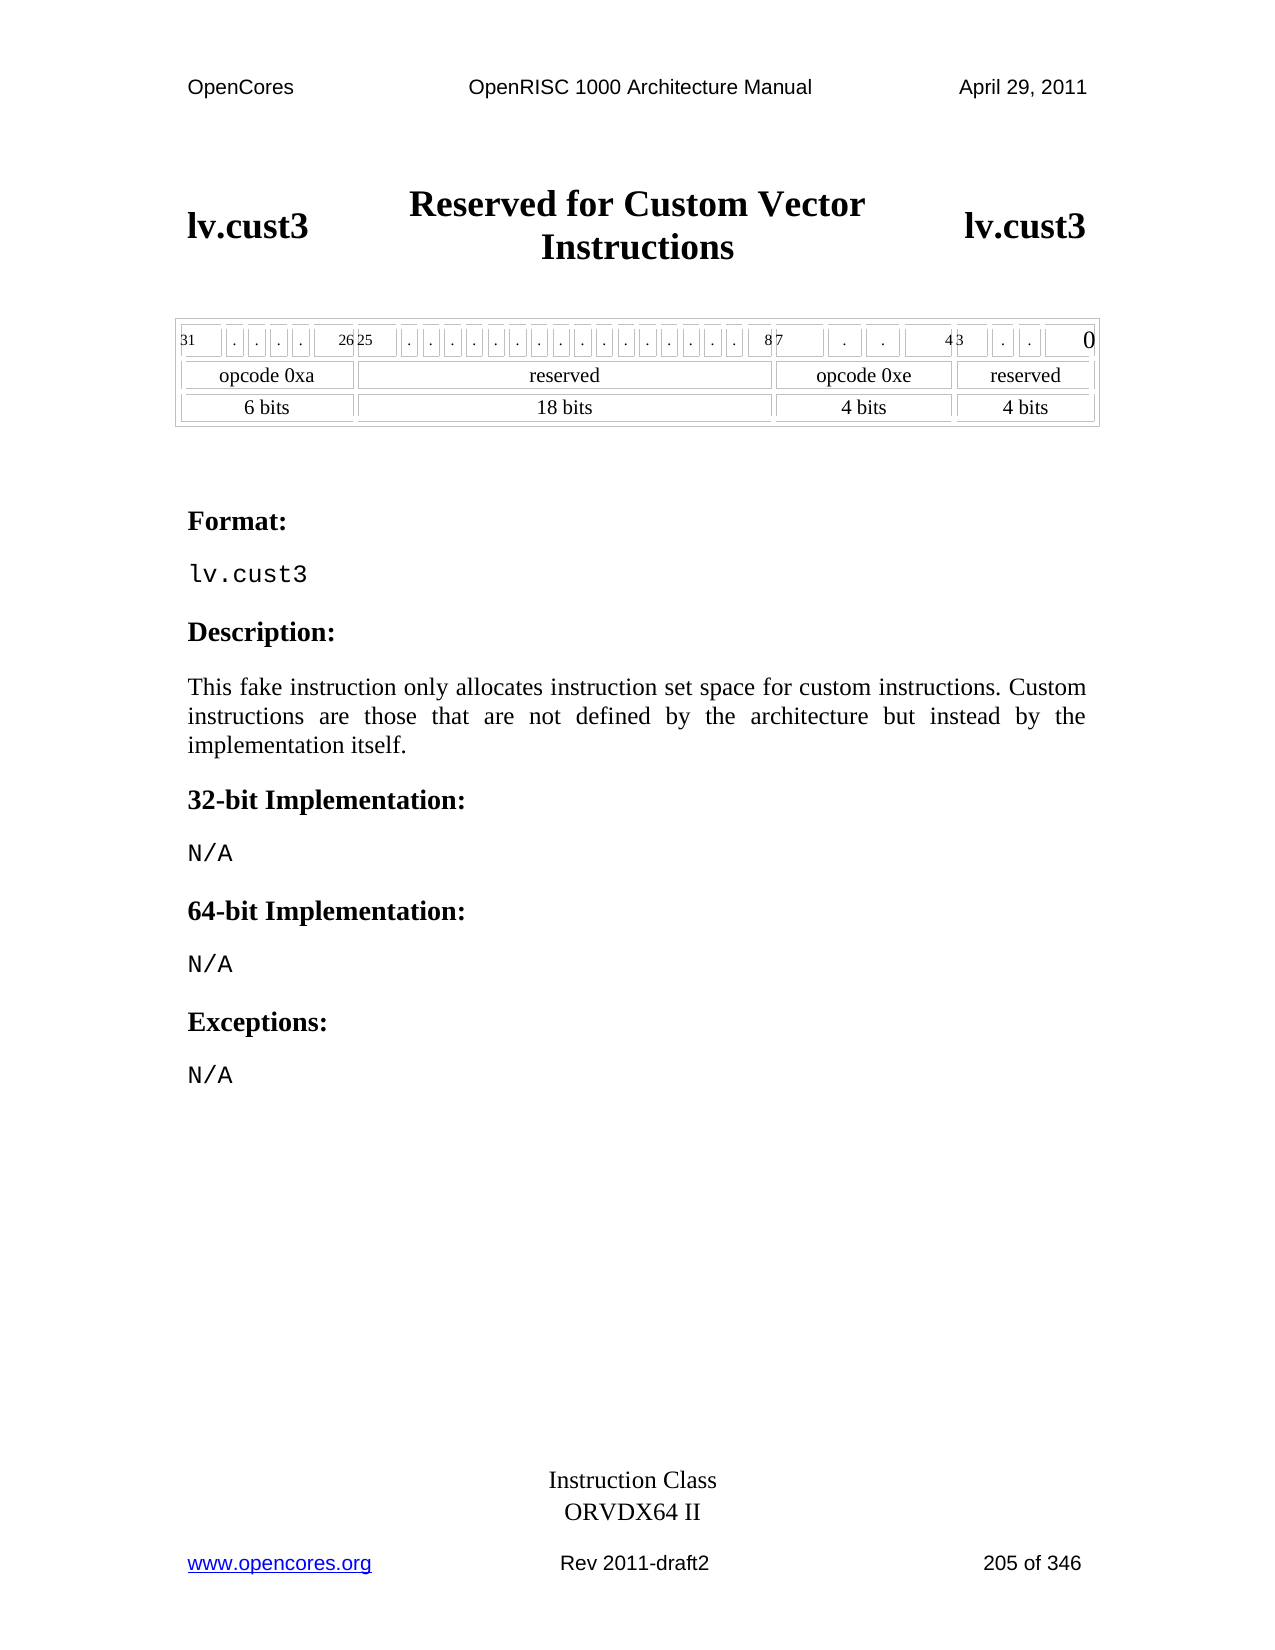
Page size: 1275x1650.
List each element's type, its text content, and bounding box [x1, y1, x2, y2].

text This fake instruction only allocates instruction set space for custom instructions. Custom instructions are those that are not defined by the architecture but instead by the implementation itself. [187, 672, 1087, 758]
text Format: [187, 504, 1087, 536]
text 32-bit Implementation: [187, 783, 1087, 816]
text lv.cust3 [187, 561, 1087, 590]
text 64-bit Implementation: [187, 894, 1087, 927]
text Description: [187, 615, 1087, 647]
text Exceptions: [187, 1005, 1087, 1037]
text N/A [187, 1062, 1087, 1091]
text N/A [187, 841, 1087, 869]
text N/A [187, 952, 1087, 980]
